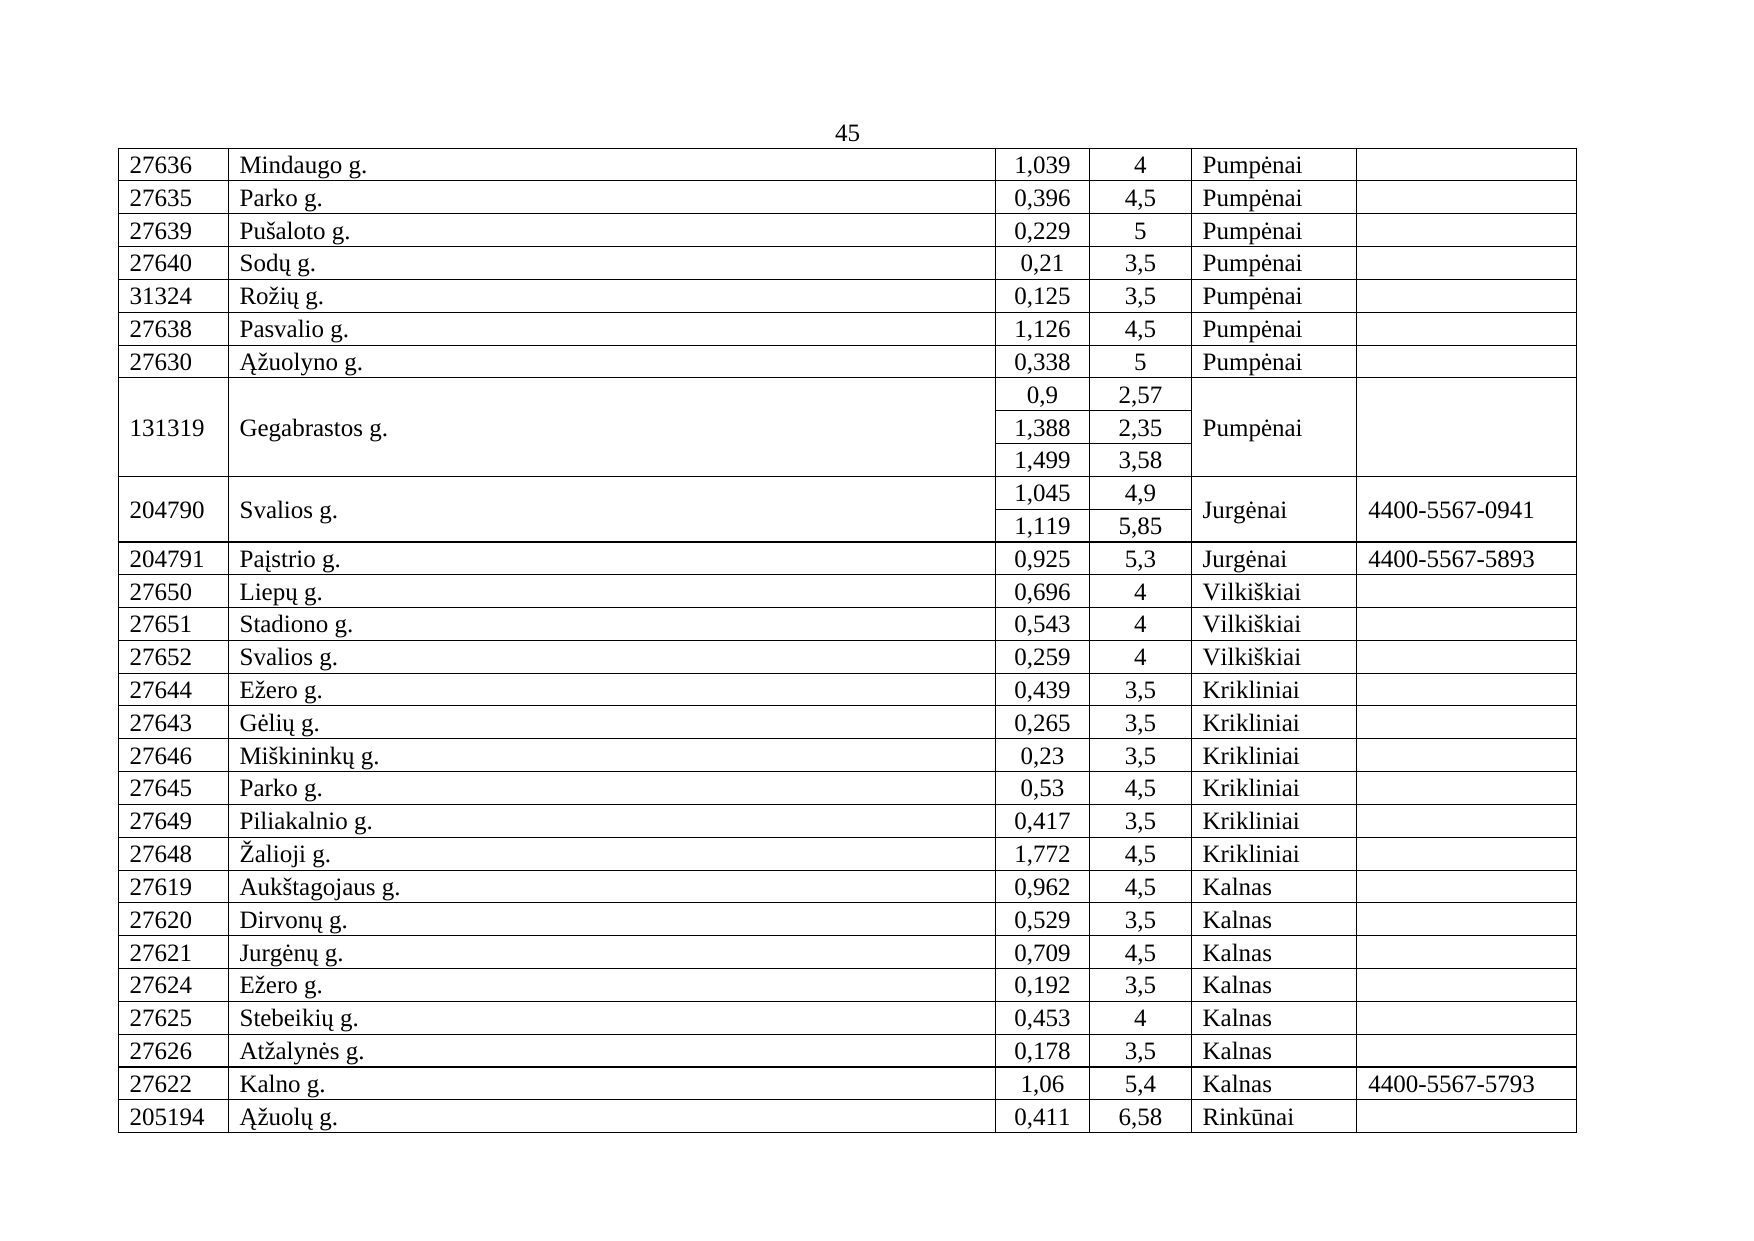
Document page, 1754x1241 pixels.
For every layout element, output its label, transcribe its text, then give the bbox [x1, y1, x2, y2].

table_cell 0,178 [996, 1035, 1089, 1066]
table_cell Žalioji g. [229, 838, 995, 869]
table_cell Pumpėnai [1192, 378, 1356, 476]
table_cell 4 [1090, 608, 1191, 640]
table_cell 0,417 [996, 805, 1089, 837]
table_cell Gegabrastos g. [229, 378, 995, 476]
table_cell 3,5 [1090, 280, 1191, 312]
table_cell [1357, 181, 1576, 213]
table_cell 31324 [119, 280, 228, 312]
table_cell 4 [1090, 575, 1191, 607]
table_cell Paįstrio g. [229, 543, 995, 574]
table_cell Pumpėnai [1192, 313, 1356, 344]
table_cell 27622 [119, 1068, 228, 1099]
table_cell 27643 [119, 706, 228, 738]
table_cell 27646 [119, 739, 228, 771]
table_cell Jurgėnai [1192, 543, 1356, 574]
table_cell 27644 [119, 674, 228, 705]
table_cell 27638 [119, 313, 228, 344]
table_cell 1,126 [996, 313, 1089, 344]
table_cell Ąžuolyno g. [229, 346, 995, 377]
table_cell 27630 [119, 346, 228, 377]
table_cell 2,57 [1090, 378, 1191, 410]
table_cell 0,338 [996, 346, 1089, 377]
table_cell 4,5 [1090, 772, 1191, 804]
table_cell 0,411 [996, 1100, 1089, 1132]
table_cell 4,5 [1090, 936, 1191, 968]
table_cell 27635 [119, 181, 228, 213]
table_cell 3,58 [1090, 444, 1191, 476]
table_cell 0,439 [996, 674, 1089, 705]
table_cell Gėlių g. [229, 706, 995, 738]
table_cell [1357, 280, 1576, 312]
table_cell Svalios g. [229, 641, 995, 673]
table_cell Ežero g. [229, 969, 995, 1001]
table_cell 27652 [119, 641, 228, 673]
table_cell Sodų g. [229, 247, 995, 279]
table_cell [1357, 805, 1576, 837]
table_cell [1357, 674, 1576, 705]
table_cell Krikliniai [1192, 838, 1356, 869]
table_cell Kalnas [1192, 1035, 1356, 1066]
table_cell 204790 [119, 477, 228, 541]
table_cell [1357, 608, 1576, 640]
table_cell [1357, 1100, 1576, 1132]
table_cell 4,5 [1090, 838, 1191, 869]
table_cell Stadiono g. [229, 608, 995, 640]
table_cell 1,119 [996, 510, 1089, 541]
table_cell Pumpėnai [1192, 346, 1356, 377]
table_cell Pumpėnai [1192, 247, 1356, 279]
table_cell Pumpėnai [1192, 181, 1356, 213]
table_cell 0,53 [996, 772, 1089, 804]
table_cell Atžalynės g. [229, 1035, 995, 1066]
table_cell 1,388 [996, 411, 1089, 443]
table_cell Vilkiškiai [1192, 575, 1356, 607]
table_cell 4,5 [1090, 871, 1191, 902]
table_cell Ežero g. [229, 674, 995, 705]
table_cell Krikliniai [1192, 706, 1356, 738]
table_cell Dirvonų g. [229, 903, 995, 935]
table_cell [1357, 214, 1576, 246]
table_cell 27625 [119, 1002, 228, 1033]
table_cell Liepų g. [229, 575, 995, 607]
table_cell [1357, 838, 1576, 869]
table_cell 0,529 [996, 903, 1089, 935]
table_cell Aukštagojaus g. [229, 871, 995, 902]
table_cell 2,35 [1090, 411, 1191, 443]
table_cell 27624 [119, 969, 228, 1001]
table_cell 0,396 [996, 181, 1089, 213]
table_cell [1357, 969, 1576, 1001]
table_cell [1357, 1035, 1576, 1066]
table_cell Jurgėnai [1192, 477, 1356, 541]
table_cell [1357, 575, 1576, 607]
table_cell 1,039 [996, 149, 1089, 180]
table_cell 27620 [119, 903, 228, 935]
table_cell 3,5 [1090, 706, 1191, 738]
table_cell 1,06 [996, 1068, 1089, 1099]
table_cell Stebeikių g. [229, 1002, 995, 1033]
table_cell 27636 [119, 149, 228, 180]
table_cell 0,925 [996, 543, 1089, 574]
table_cell 6,58 [1090, 1100, 1191, 1132]
table_cell 5,4 [1090, 1068, 1191, 1099]
table_cell [1357, 706, 1576, 738]
table_cell 0,962 [996, 871, 1089, 902]
table_cell Parko g. [229, 772, 995, 804]
table_cell [1357, 1002, 1576, 1033]
table_cell 27639 [119, 214, 228, 246]
table_cell 204791 [119, 543, 228, 574]
table_cell 27619 [119, 871, 228, 902]
table_cell [1357, 149, 1576, 180]
table_cell Miškininkų g. [229, 739, 995, 771]
table_cell 1,045 [996, 477, 1089, 508]
table_cell Vilkiškiai [1192, 641, 1356, 673]
table_cell 27621 [119, 936, 228, 968]
table_cell 131319 [119, 378, 228, 476]
table_cell Pumpėnai [1192, 280, 1356, 312]
table_cell 0,229 [996, 214, 1089, 246]
table_cell 1,499 [996, 444, 1089, 476]
table_cell 0,709 [996, 936, 1089, 968]
table_cell 27640 [119, 247, 228, 279]
table_cell 3,5 [1090, 805, 1191, 837]
table_cell 0,453 [996, 1002, 1089, 1033]
table_cell [1357, 739, 1576, 771]
table_cell 0,21 [996, 247, 1089, 279]
table_cell Svalios g. [229, 477, 995, 541]
table_cell Kalnas [1192, 969, 1356, 1001]
table_cell 1,772 [996, 838, 1089, 869]
table_cell 0,23 [996, 739, 1089, 771]
table_cell 3,5 [1090, 739, 1191, 771]
table_cell 4 [1090, 149, 1191, 180]
table_cell 4400-5567-5793 [1357, 1068, 1576, 1099]
table_cell [1357, 313, 1576, 344]
table_cell 5 [1090, 214, 1191, 246]
table_cell 4,5 [1090, 313, 1191, 344]
table_cell 27626 [119, 1035, 228, 1066]
table_cell Jurgėnų g. [229, 936, 995, 968]
table_cell 27651 [119, 608, 228, 640]
table_cell Rožių g. [229, 280, 995, 312]
table_cell 5 [1090, 346, 1191, 377]
table_cell Krikliniai [1192, 772, 1356, 804]
table_cell 0,9 [996, 378, 1089, 410]
table_cell [1357, 378, 1576, 476]
table_cell Pumpėnai [1192, 214, 1356, 246]
table_cell 4,9 [1090, 477, 1191, 508]
table_cell Parko g. [229, 181, 995, 213]
table_cell 4400-5567-0941 [1357, 477, 1576, 541]
table_cell 4,5 [1090, 181, 1191, 213]
table_cell Kalnas [1192, 936, 1356, 968]
table_cell 0,696 [996, 575, 1089, 607]
table_cell Kalno g. [229, 1068, 995, 1099]
table_cell 0,192 [996, 969, 1089, 1001]
table_cell Kalnas [1192, 871, 1356, 902]
table_cell 3,5 [1090, 903, 1191, 935]
table_cell [1357, 871, 1576, 902]
table_cell Kalnas [1192, 1002, 1356, 1033]
table_cell 27648 [119, 838, 228, 869]
table_cell [1357, 641, 1576, 673]
table_cell [1357, 247, 1576, 279]
table_cell 3,5 [1090, 674, 1191, 705]
table_cell Pasvalio g. [229, 313, 995, 344]
table_cell 4400-5567-5893 [1357, 543, 1576, 574]
table_cell [1357, 346, 1576, 377]
table_cell Krikliniai [1192, 805, 1356, 837]
table_cell 0,265 [996, 706, 1089, 738]
table_cell 0,125 [996, 280, 1089, 312]
table_cell Krikliniai [1192, 674, 1356, 705]
table_cell Mindaugo g. [229, 149, 995, 180]
table_cell [1357, 903, 1576, 935]
table_cell 3,5 [1090, 1035, 1191, 1066]
table_cell 3,5 [1090, 247, 1191, 279]
table_cell Piliakalnio g. [229, 805, 995, 837]
table_cell 27649 [119, 805, 228, 837]
table_cell 205194 [119, 1100, 228, 1132]
table_cell Pumpėnai [1192, 149, 1356, 180]
table_cell Ąžuolų g. [229, 1100, 995, 1132]
table_cell Pušaloto g. [229, 214, 995, 246]
table_cell 5,3 [1090, 543, 1191, 574]
table_cell 27645 [119, 772, 228, 804]
table_cell Krikliniai [1192, 739, 1356, 771]
table_cell [1357, 936, 1576, 968]
table_cell [1357, 772, 1576, 804]
table_cell 5,85 [1090, 510, 1191, 541]
table_cell 0,259 [996, 641, 1089, 673]
table_cell 4 [1090, 641, 1191, 673]
table_cell 4 [1090, 1002, 1191, 1033]
table_cell Kalnas [1192, 903, 1356, 935]
table_cell Vilkiškiai [1192, 608, 1356, 640]
table_cell 27650 [119, 575, 228, 607]
table_cell 0,543 [996, 608, 1089, 640]
table_cell Kalnas [1192, 1068, 1356, 1099]
table_cell Rinkūnai [1192, 1100, 1356, 1132]
table_cell 3,5 [1090, 969, 1191, 1001]
